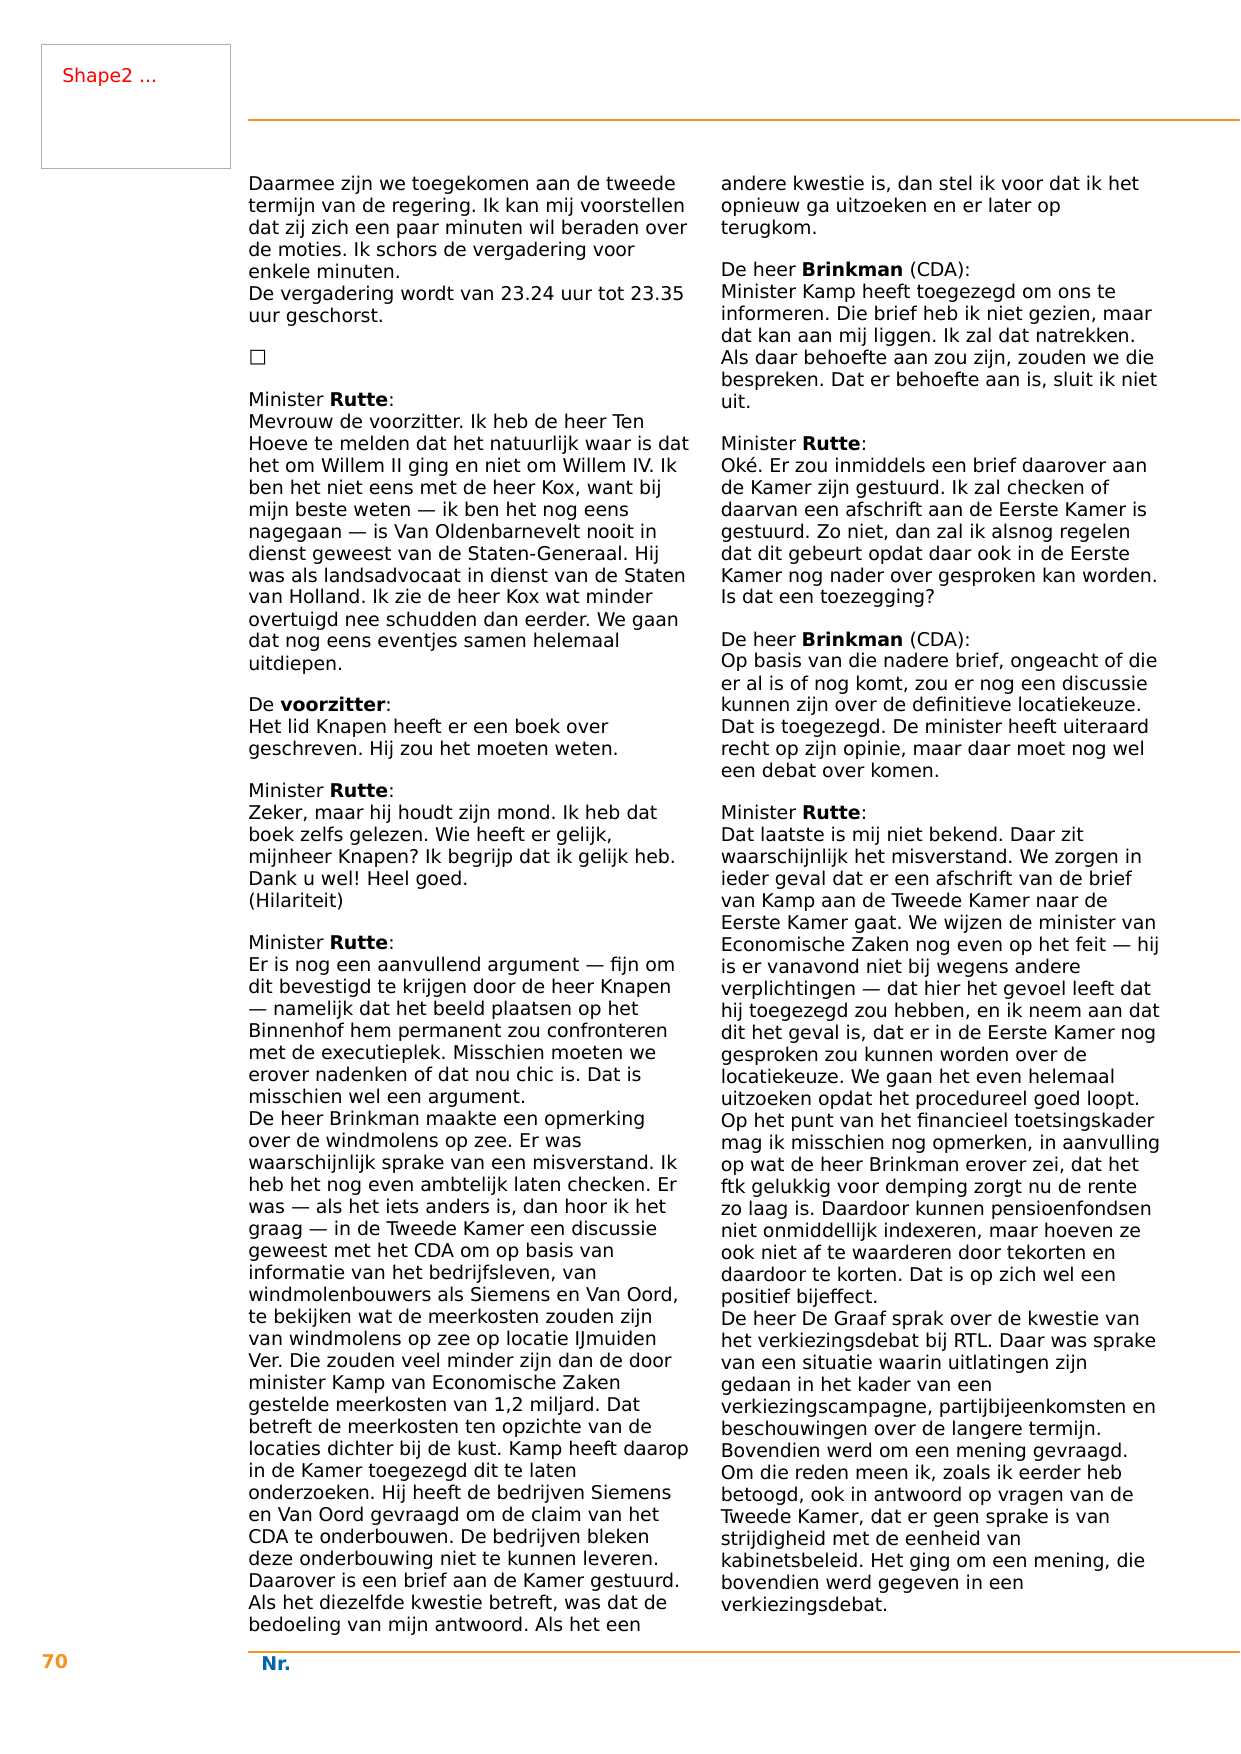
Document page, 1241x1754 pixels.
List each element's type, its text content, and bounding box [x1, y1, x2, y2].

text Dat laatste is mij niet bekend. Daar zit waarschijnlijk het misverstand. We zorgen in ieder geval dat er een afschrift van de brief van Kamp aan de Tweede Kamer naar de Eerste Kamer gaat. We wijzen de minister van Economische Zaken nog even op het feit — hij is er vanavond niet bij wegens andere verplichtingen — dat hier het gevoel leeft dat hij toegezegd zou hebben, en ik neem aan dat dit het geval is, dat er in de Eerste Kamer nog gesproken zou kunnen worden over de locatiekeuze. We gaan het even helemaal uitzoeken opdat het procedureel goed loopt. [721, 824, 1163, 1110]
text Daarmee zijn we toegekomen aan de tweede termijn van de regering. Ik kan mij voorstellen dat zij zich een paar minuten wil beraden over de moties. Ik schors de vergadering voor enkele minuten. [248, 173, 691, 283]
text Er is nog een aanvullend argument — fijn om dit bevestigd te krijgen door de heer Knapen — namelijk dat het beeld plaatsen op het Binnenhof hem permanent zou confronteren met de executieplek. Misschien moeten we erover nadenken of dat nou chic is. Dat is misschien wel een argument. [248, 954, 691, 1108]
text Minister Rutte: [721, 433, 1163, 454]
text Het lid Knapen heeft er een boek over geschreven. Hij zou het moeten weten. [248, 716, 691, 760]
text De heer De Graaf sprak over de kwestie van het verkiezingsdebat bij RTL. Daar was sprake van een situatie waarin uitlatingen zijn gedaan in het kader van een verkiezingscampagne, partijbijeenkomsten en beschouwingen over de langere termijn. Bovendien werd om een mening gevraagd. Om die reden meen ik, zoals ik eerder heb betoogd, ook in antwoord op vragen van de Tweede Kamer, dat er geen sprake is van strijdigheid met de eenheid van kabinetsbeleid. Het ging om een mening, die bovendien werd gegeven in een verkiezingsdebat. [721, 1308, 1163, 1616]
text Minister Rutte: [248, 780, 691, 802]
text Minister Rutte: [248, 389, 691, 411]
text De vergadering wordt van 23.24 uur tot 23.35 uur geschorst. [248, 283, 691, 327]
text Oké. Er zou inmiddels een brief daarover aan de Kamer zijn gestuurd. Ik zal checken of daarvan een afschrift aan de Eerste Kamer is gestuurd. Zo niet, dan zal ik alsnog regelen dat dit gebeurt opdat daar ook in de Eerste Kamer nog nader over gesproken kan worden. Is dat een toezegging? [721, 454, 1163, 608]
text De voorzitter: [248, 694, 691, 716]
text andere kwestie is, dan stel ik voor dat ik het opnieuw ga uitzoeken en er later op terugkom. [721, 173, 1163, 239]
text Mevrouw de voorzitter. Ik heb de heer Ten Hoeve te melden dat het natuurlijk waar is dat het om Willem II ging en niet om Willem IV. Ik ben het niet eens met de heer Kox, want bij mijn beste weten — ik ben het nog eens nagegaan — is Van Oldenbarnevelt nooit in dienst geweest van de Staten-Generaal. Hij was als landsadvocaat in dienst van de Staten van Holland. Ik zie de heer Kox wat minder overtuigd nee schudden dan eerder. We gaan dat nog eens eventjes samen helemaal uitdiepen. [248, 411, 691, 674]
text ⬜ [248, 347, 691, 369]
text Zeker, maar hij houdt zijn mond. Ik heb dat boek zelfs gelezen. Wie heeft er gelijk, mijnheer Knapen? Ik begrijp dat ik gelijk heb. Dank u wel! Heel goed. [248, 802, 691, 890]
text (Hilariteit) [248, 890, 691, 912]
text De heer Brinkman (CDA): [721, 259, 1163, 281]
text Minister Kamp heeft toegezegd om ons te informeren. Die brief heb ik niet gezien, maar dat kan aan mij liggen. Ik zal dat natrekken. Als daar behoefte aan zou zijn, zouden we die bespreken. Dat er behoefte aan is, sluit ik niet uit. [721, 281, 1163, 413]
text De heer Brinkman (CDA): [721, 628, 1163, 650]
text Op het punt van het financieel toetsingskader mag ik misschien nog opmerken, in aanvulling op wat de heer Brinkman erover zei, dat het ftk gelukkig voor demping zorgt nu de rente zo laag is. Daardoor kunnen pensioenfondsen niet onmiddellijk indexeren, maar hoeven ze ook niet af te waarderen door tekorten en daardoor te korten. Dat is op zich wel een positief bijeffect. [721, 1110, 1163, 1308]
text Op basis van die nadere brief, ongeacht of die er al is of nog komt, zou er nog een discussie kunnen zijn over de definitieve locatiekeuze. Dat is toegezegd. De minister heeft uiteraard recht op zijn opinie, maar daar moet nog wel een debat over komen. [721, 650, 1163, 782]
text Minister Rutte: [721, 802, 1163, 824]
text De heer Brinkman maakte een opmerking over de windmolens op zee. Er was waarschijnlijk sprake van een misverstand. Ik heb het nog even ambtelijk laten checken. Er was — als het iets anders is, dan hoor ik het graag — in de Tweede Kamer een discussie geweest met het CDA om op basis van informatie van het bedrijfsleven, van windmolenbouwers als Siemens en Van Oord, te bekijken wat de meerkosten zouden zijn van windmolens op zee op locatie IJmuiden Ver. Die zouden veel minder zijn dan de door minister Kamp van Economische Zaken gestelde meerkosten van 1,2 miljard. Dat betreft de meerkosten ten opzichte van de locaties dichter bij de kust. Kamp heeft daarop in de Kamer toegezegd dit te laten onderzoeken. Hij heeft de bedrijven Siemens en Van Oord gevraagd om de claim van het CDA te onderbouwen. De bedrijven bleken deze onderbouwing niet te kunnen leveren. Daarover is een brief aan de Kamer gestuurd. Als het diezelfde kwestie betreft, was dat de bedoeling van mijn antwoord. Als het een [248, 1108, 691, 1636]
text Minister Rutte: [248, 932, 691, 954]
